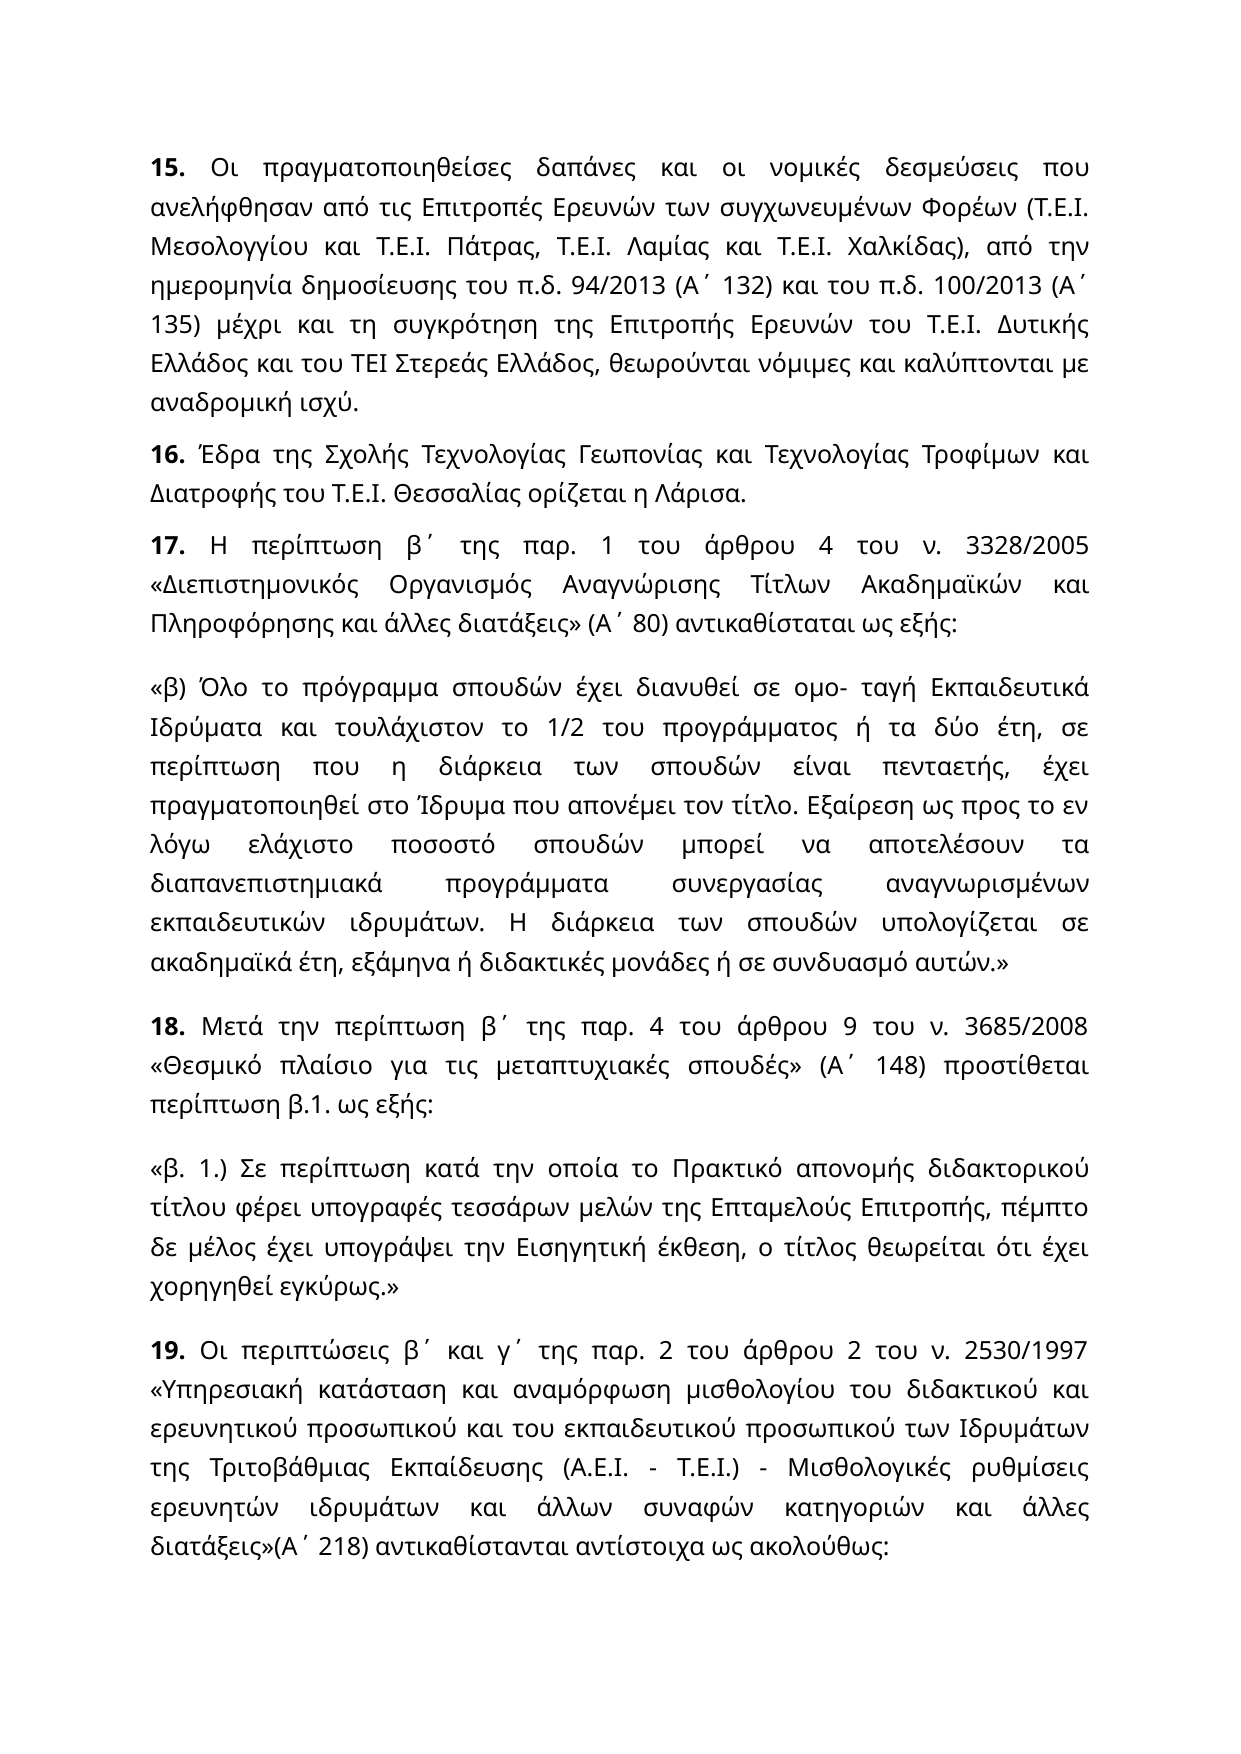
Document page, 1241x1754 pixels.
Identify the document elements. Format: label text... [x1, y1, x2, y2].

text 18. Μετά την περίπτωση β΄ της παρ. 4 του άρθρου 9 του ν. 3685/2008 «Θεσμικό πλαίσιο για τις μεταπτυχιακές σπουδές» (Α΄ 148) προστίθεται περίπτωση β.1. ως εξής: [150, 1008, 1090, 1121]
text 17. Η περίπτωση β΄ της παρ. 1 του άρθρου 4 του ν. 3328/2005 «Διεπιστημονικός Οργανισμός Αναγνώρισης Τίτλων Ακαδημαϊκών και Πληροφόρησης και άλλες διατάξεις» (Α΄ 80) αντικαθίσταται ως εξής: [150, 527, 1090, 640]
text 15. Οι πραγματοποιηθείσες δαπάνες και οι νομικές δεσμεύσεις που ανελήφθησαν από τις Επιτροπές Ερευνών των συγχωνευμένων Φορέων (Τ.Ε.Ι. Μεσολογγίου και Τ.Ε.Ι. Πάτρας, Τ.Ε.Ι. Λαμίας και Τ.Ε.Ι. Χαλκίδας), από την ημερομηνία δημοσίευσης του π.δ. 94/2013 (Α΄ 132) και του π.δ. 100/2013 (Α΄ 135) μέχρι και τη συγκρότηση της Επιτροπής Ερευνών του Τ.Ε.Ι. Δυτικής Ελλάδος και του ΤΕΙ Στερεάς Ελλάδος, θεωρούνται νόμιμες και καλύπτονται με αναδρομική ισχύ. [150, 150, 1090, 419]
text «β. 1.) Σε περίπτωση κατά την οποία το Πρακτικό απονομής διδακτορικού τίτλου φέρει υπογραφές τεσσάρων μελών της Επταμελούς Επιτροπής, πέμπτο δε μέλος έχει υπογράψει την Εισηγητική έκθεση, ο τίτλος θεωρείται ότι έχει χορηγηθεί εγκύρως.» [150, 1151, 1090, 1302]
text «β) Όλο το πρόγραμμα σπουδών έχει διανυθεί σε ομο- ταγή Εκπαιδευτικά Ιδρύματα και τουλάχιστον το 1/2 του προγράμματος ή τα δύο έτη, σε περίπτωση που η διάρκεια των σπουδών είναι πενταετής, έχει πραγματοποιηθεί στο Ίδρυμα που απονέμει τον τίτλο. Εξαίρεση ως προς το εν λόγω ελάχιστο ποσοστό σπουδών μπορεί να αποτελέσουν τα διαπανεπιστημιακά προγράμματα συνεργασίας αναγνωρισμένων εκπαιδευτικών ιδρυμάτων. Η διάρκεια των σπουδών υπολογίζεται σε ακαδημαϊκά έτη, εξάμηνα ή διδακτικές μονάδες ή σε συνδυασμό αυτών.» [150, 670, 1090, 978]
text 16. Έδρα της Σχολής Τεχνολογίας Γεωπονίας και Τεχνολογίας Τροφίμων και Διατροφής του Τ.Ε.Ι. Θεσσαλίας ορίζεται η Λάρισα. [150, 437, 1090, 510]
text 19. Οι περιπτώσεις β΄ και γ΄ της παρ. 2 του άρθρου 2 του ν. 2530/1997 «Υπηρεσιακή κατάσταση και αναμόρφωση μισθολογίου του διδακτικού και ερευνητικού προσωπικού και του εκπαιδευτικού προσωπικού των Ιδρυμάτων της Τριτοβάθμιας Εκπαίδευσης (Α.Ε.Ι. - Τ.Ε.Ι.) - Μισθολογικές ρυθμίσεις ερευνητών ιδρυμάτων και άλλων συναφών κατηγοριών και άλλες διατάξεις»(Α΄ 218) αντικαθίστανται αντίστοιχα ως ακολούθως: [150, 1332, 1090, 1562]
